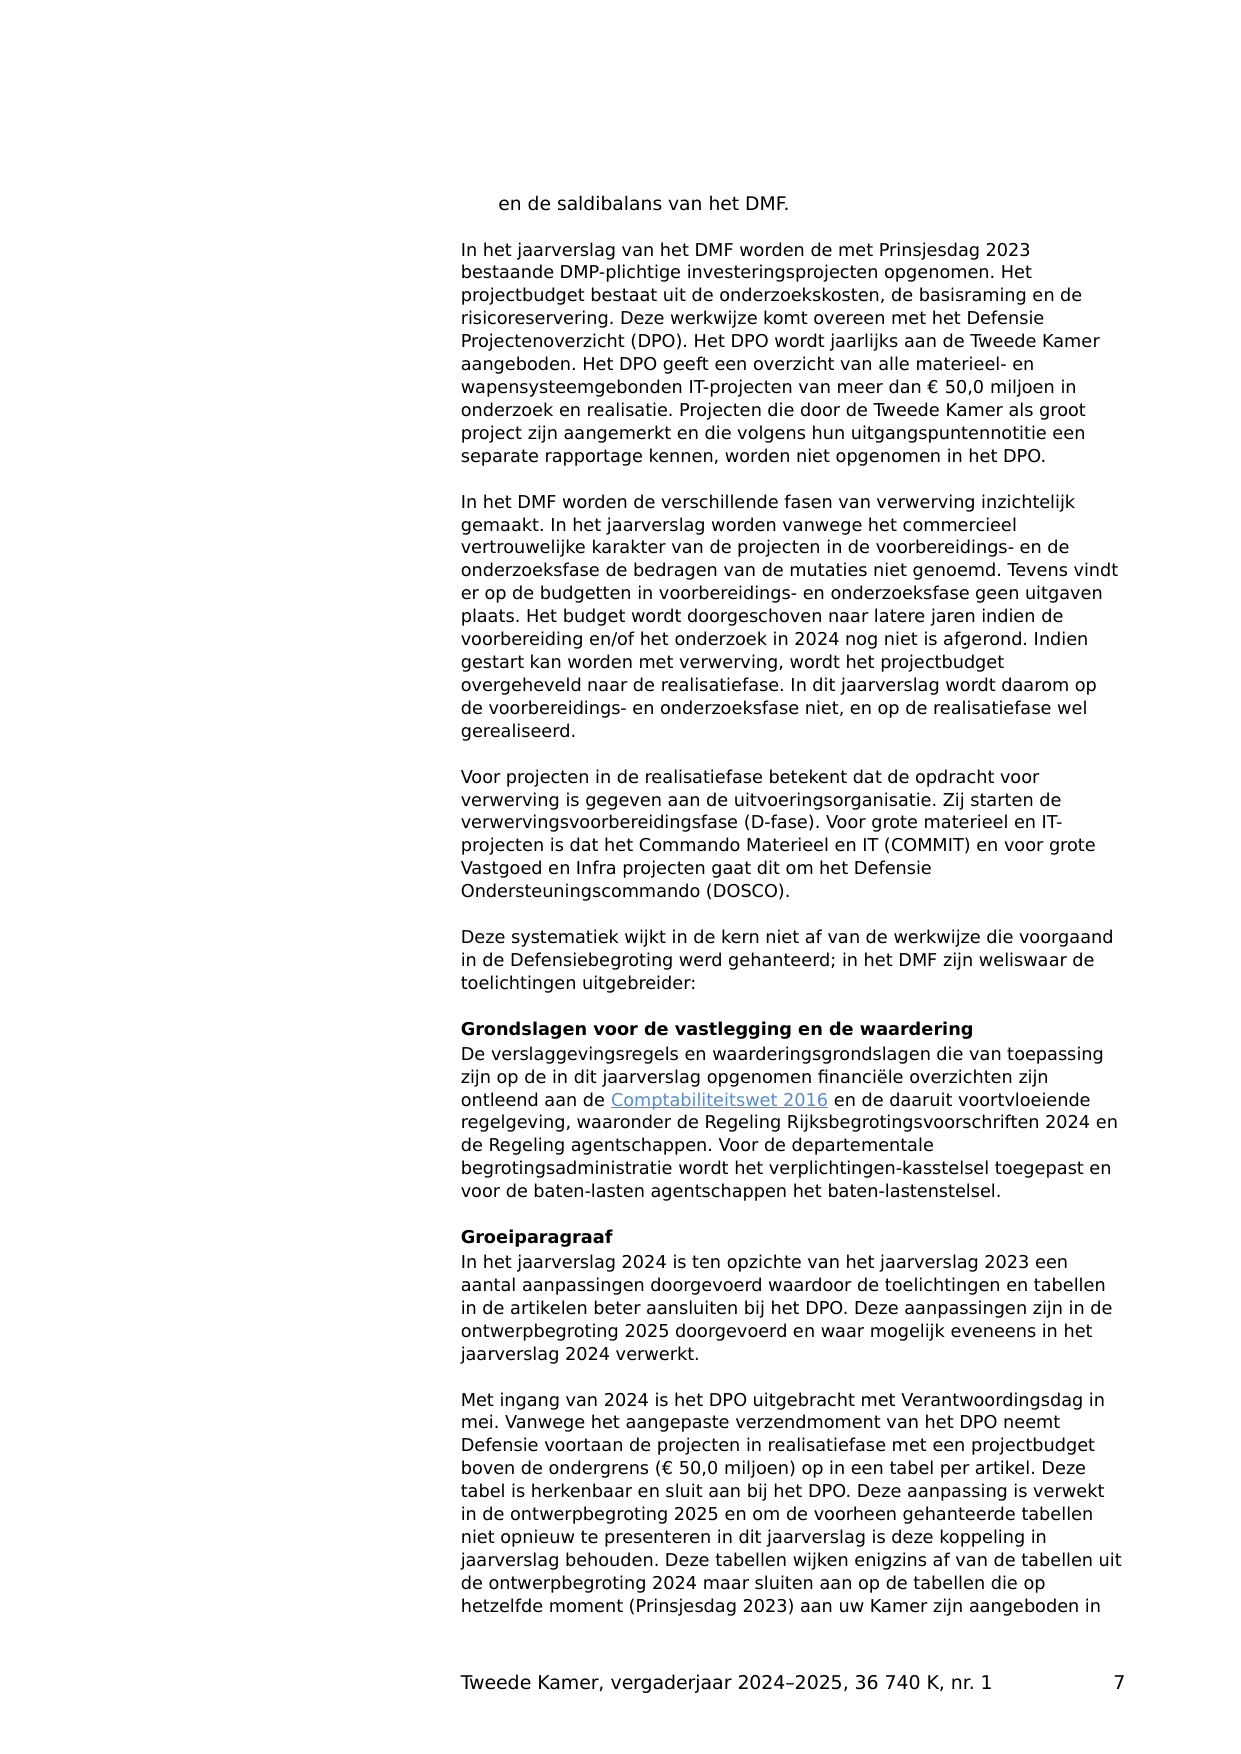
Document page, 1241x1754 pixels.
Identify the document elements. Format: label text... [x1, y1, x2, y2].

text Met ingang van 2024 is het DPO uitgebracht met Verantwoordingsdag in mei. Vanwege het aangepaste verzendmoment van het DPO neemt Defensie voortaan de projecten in realisatiefase met een projectbudget boven de ondergrens (€ 50,0 miljoen) op in een tabel per artikel. Deze tabel is herkenbaar en sluit aan bij het DPO. Deze aanpassing is verwekt in de ontwerpbegroting 2025 en om de voorheen gehanteerde tabellen niet opnieuw te presenteren in dit jaarverslag is deze koppeling in jaarverslag behouden. Deze tabellen wijken enigzins af van de tabellen uit de ontwerpbegroting 2024 maar sluiten aan op de tabellen die op hetzelfde moment (Prinsjesdag 2023) aan uw Kamer zijn aangeboden in [461, 1388, 1125, 1617]
text In het jaarverslag 2024 is ten opzichte van het jaarverslag 2023 een aantal aanpassingen doorgevoerd waardoor de toelichtingen en tabellen in de artikelen beter aansluiten bij het DPO. Deze aanpassingen zijn in de ontwerpbegroting 2025 doorgevoerd en waar mogelijk eveneens in het jaarverslag 2024 verwerkt. [461, 1250, 1125, 1365]
text Grondslagen voor de vastlegging en de waardering [461, 1017, 1125, 1040]
text Groeiparagraaf [461, 1225, 1125, 1248]
text In het DMF worden de verschillende fasen van verwerving inzichtelijk gemaakt. In het jaarverslag worden vanwege het commercieel vertrouwelijke karakter van de projecten in de voorbereidings- en de onderzoeksfase de bedragen van de mutaties niet genoemd. Tevens vindt er op de budgetten in voorbereidings- en onderzoeksfase geen uitgaven plaats. Het budget wordt doorgeschoven naar latere jaren indien de voorbereiding en/of het onderzoek in 2024 nog niet is afgerond. Indien gestart kan worden met verwerving, wordt het projectbudget overgeheveld naar de realisatiefase. In dit jaarverslag wordt daarom op de voorbereidings- en onderzoeksfase niet, en op de realisatiefase wel gerealiseerd. [461, 490, 1125, 742]
text In het jaarverslag van het DMF worden de met Prinsjesdag 2023 bestaande DMP-plichtige investeringsprojecten opgenomen. Het projectbudget bestaat uit de onderzoekskosten, de basisraming en de risicoreservering. Deze werkwijze komt overeen met het Defensie Projectenoverzicht (DPO). Het DPO wordt jaarlijks aan de Tweede Kamer aangeboden. Het DPO geeft een overzicht van alle materieel- en wapensysteemgebonden IT-projecten van meer dan € 50,0 miljoen in onderzoek en realisatie. Projecten die door de Tweede Kamer als groot project zijn aangemerkt en die volgens hun uitgangspuntennotitie een separate rapportage kennen, worden niet opgenomen in het DPO. [461, 238, 1125, 467]
text Deze systematiek wijkt in de kern niet af van de werkwijze die voorgaand in de Defensiebegroting werd gehanteerd; in het DMF zijn weliswaar de toelichtingen uitgebreider: [461, 925, 1125, 994]
list en de saldibalans van het DMF. [461, 191, 1125, 216]
text Voor projecten in de realisatiefase betekent dat de opdracht voor verwerving is gegeven aan de uitvoeringsorganisatie. Zij starten de verwervingsvoorbereidingsfase (D-fase). Voor grote materieel en IT-projecten is dat het Commando Materieel en IT (COMMIT) en voor grote Vastgoed en Infra projecten gaat dit om het Defensie Ondersteuningscommando (DOSCO). [461, 765, 1125, 902]
text De verslaggevingsregels en waarderingsgrondslagen die van toepassing zijn op de in dit jaarverslag opgenomen financiële overzichten zijn ontleend aan de Comptabiliteitswet 2016 en de daaruit voortvloeiende regelgeving, waaronder de Regeling Rijksbegrotingsvoorschriften 2024 en de Regeling agentschappen. Voor de departementale begrotingsadministratie wordt het verplichtingen-kasstelsel toegepast en voor de baten-lasten agentschappen het baten-lastenstelsel. [461, 1042, 1125, 1202]
